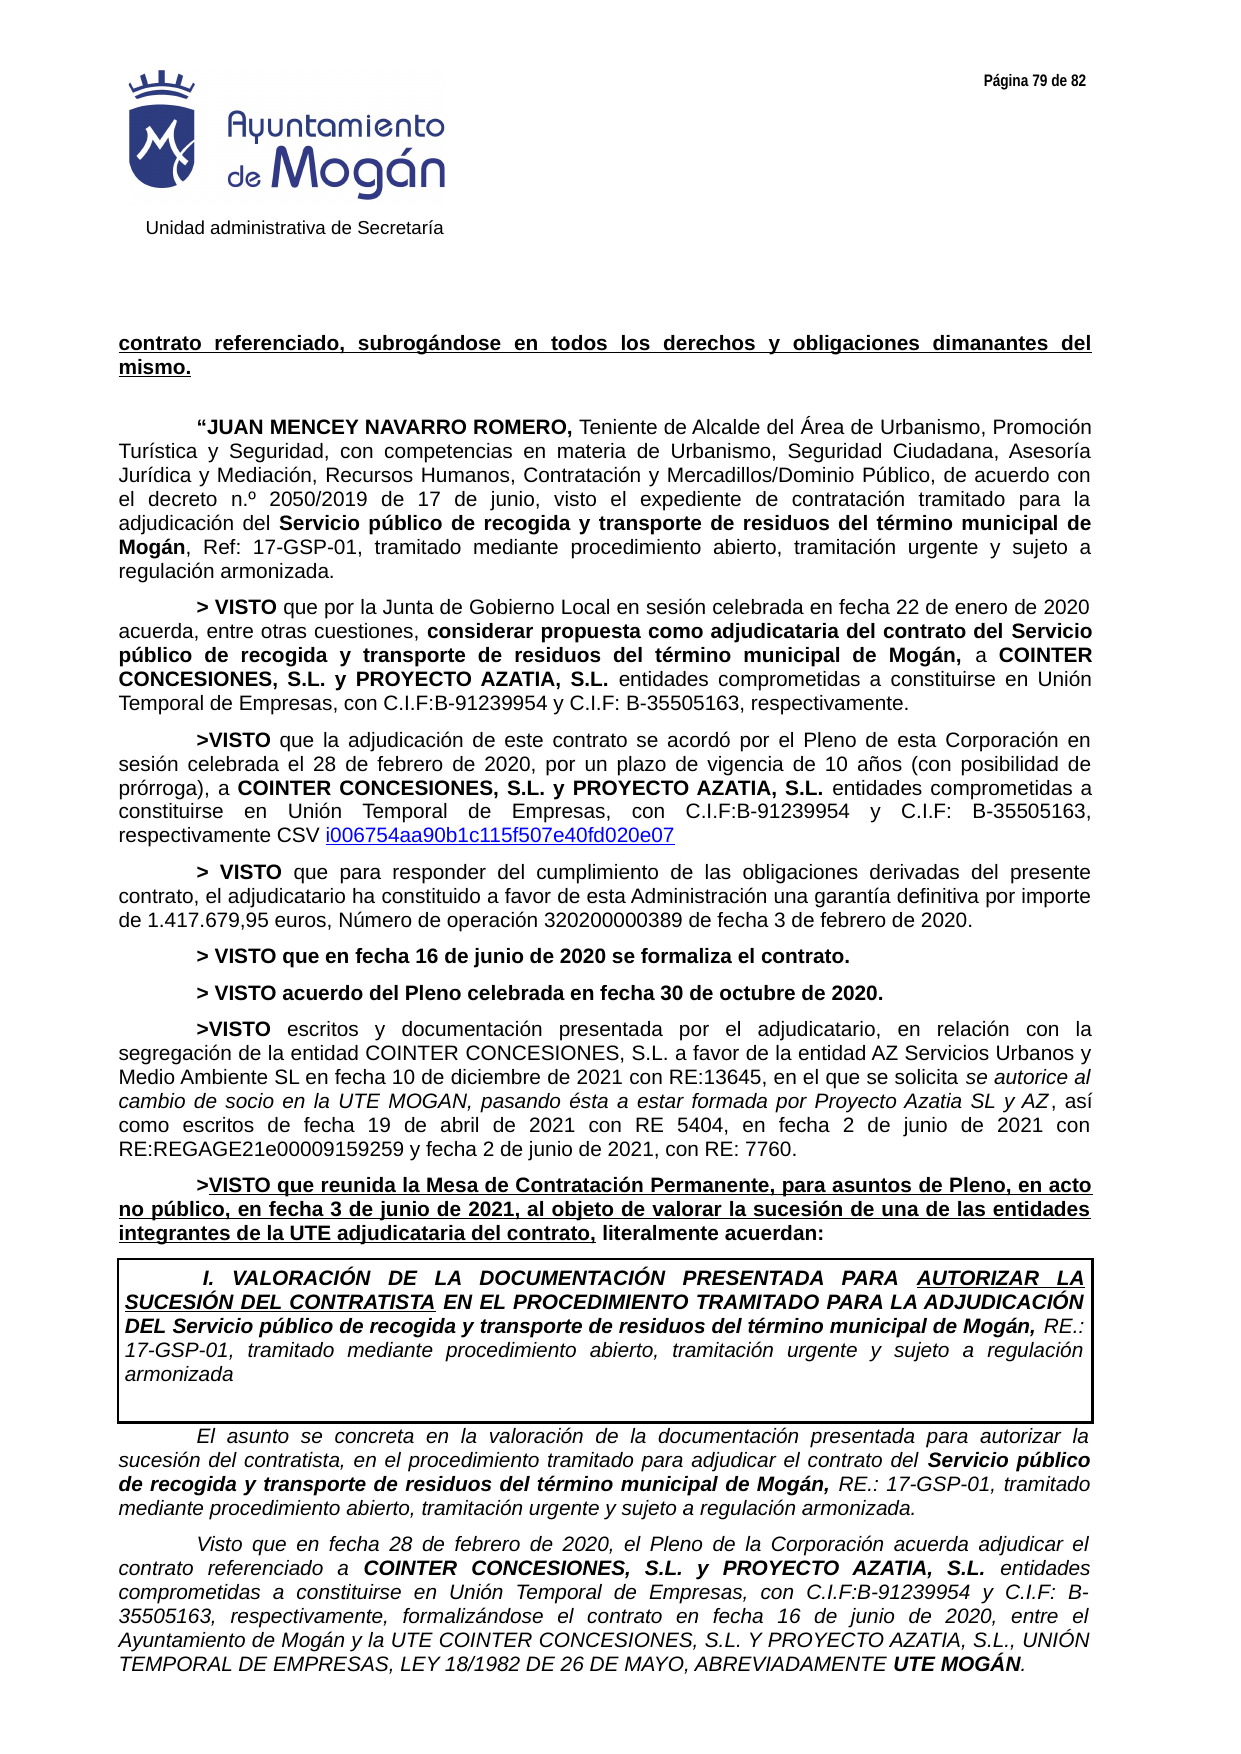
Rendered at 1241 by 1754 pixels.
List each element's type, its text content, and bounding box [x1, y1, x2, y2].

text >VISTO escritos y documentación presentada por el adjudicatario, en relación con la segregación de la entidad COINTER CONCESIONES, S.L. a favor de la entidad AZ Servicios Urbanos y Medio Ambiente SL en fecha 10 de diciembre de 2021 con RE:13645, en el que se solicita se autorice al cambio de socio en la UTE MOGAN, pasando ésta a estar formada por Proyecto Azatia SL y AZ, así como escritos de fecha 19 de abril de 2021 con RE 5404, en fecha 2 de junio de 2021 con RE:REGAGE21e00009159259 y fecha 2 de junio de 2021, con RE: 7760. [118, 1017, 1092, 1161]
text “JUAN MENCEY NAVARRO ROMERO, Teniente de Alcalde del Área de Urbanismo, Promoción Turística y Seguridad, con competencias en materia de Urbanismo, Seguridad Ciudadana, Asesoría Jurídica y Mediación, Recursos Humanos, Contratación y Mercadillos/Dominio Público, de acuerdo con el decreto n.º 2050/2019 de 17 de junio, visto el expediente de contratación tramitado para la adjudicación del Servicio público de recogida y transporte de residuos del término municipal de Mogán, Ref: 17-GSP-01, tramitado mediante procedimiento abierto, tramitación urgente y sujeto a regulación armonizada. [118, 415, 1092, 583]
text mismo. [118, 353, 1092, 378]
text Visto que en fecha 28 de febrero de 2020, el Pleno de la Corporación acuerda adjudicar el contrato referenciado a COINTER CONCESIONES, S.L. y PROYECTO AZATIA, S.L. entidades comprometidas a constituirse en Unión Temporal de Empresas, con C.I.F:B-91239954 y C.I.F: B-35505163, respectivamente, formalizándose el contrato en fecha 16 de junio de 2020, entre el Ayuntamiento de Mogán y la UTE COINTER CONCESIONES, S.L. Y PROYECTO AZATIA, S.L., UNIÓN TEMPORAL DE EMPRESAS, LEY 18/1982 DE 26 DE MAYO, ABREVIADAMENTE UTE MOGÁN. [118, 1532, 1092, 1676]
table_header I. VALORACIÓN DE LA DOCUMENTACIÓN PRESENTADA PARA AUTORIZAR LA SUCESIÓN DEL CONTRATISTA EN EL PROCEDIMIENTO TRAMITADO PARA LA ADJUDICACIÓN DEL Servicio público de recogida y transporte de residuos del término municipal de Mogán, RE.: 17-GSP-01, tramitado mediante procedimiento abierto, tramitación urgente y sujeto a regulación armonizada [119, 1260, 1091, 1421]
text > VISTO que para responder del cumplimiento de las obligaciones derivadas del presente contrato, el adjudicatario ha constituido a favor de esta Administración una garantía definitiva por importe de 1.417.679,95 euros, Número de operación 320200000389 de fecha 3 de febrero de 2020. [118, 860, 1092, 932]
text El asunto se concreta en la valoración de la documentación presentada para autorizar la sucesión del contratista, en el procedimiento tramitado para adjudicar el contrato del Servicio público de recogida y transporte de residuos del término municipal de Mogán, RE.: 17-GSP-01, tramitado mediante procedimiento abierto, tramitación urgente y sujeto a regulación armonizada. [118, 1424, 1092, 1519]
text > VISTO que en fecha 16 de junio de 2020 se formaliza el contrato. [118, 944, 1092, 968]
text > VISTO que por la Junta de Gobierno Local en sesión celebrada en fecha 22 de enero de 2020 acuerda, entre otras cuestiones, considerar propuesta como adjudicataria del contrato del Servicio público de recogida y transporte de residuos del término municipal de Mogán, a COINTER CONCESIONES, S.L. y PROYECTO AZATIA, S.L. entidades comprometidas a constituirse en Unión Temporal de Empresas, con C.I.F:B-91239954 y C.I.F: B-35505163, respectivamente. [118, 595, 1092, 715]
text > VISTO acuerdo del Pleno celebrada en fecha 30 de octubre de 2020. [118, 981, 1092, 1004]
text contrato referenciado, subrogándose en todos los derechos y obligaciones dimanantes del [118, 331, 1092, 352]
picture [128, 70, 445, 206]
text >VISTO que la adjudicación de este contrato se acordó por el Pleno de esta Corporación en sesión celebrada el 28 de febrero de 2020, por un plazo de vigencia de 10 años (con posibilidad de prórroga), a COINTER CONCESIONES, S.L. y PROYECTO AZATIA, S.L. entidades comprometidas a constituirse en Unión Temporal de Empresas, con C.I.F:B-91239954 y C.I.F: B-35505163, respectivamente CSV i006754aa90b1c115f507e40fd020e07 [118, 727, 1092, 847]
text >VISTO que reunida la Mesa de Contratación Permanente, para asuntos de Pleno, en acto no público, en fecha 3 de junio de 2021, al objeto de valorar la sucesión de una de las entidades integrantes de la UTE adjudicataria del contrato, literalmente acuerdan: [118, 1173, 1092, 1245]
